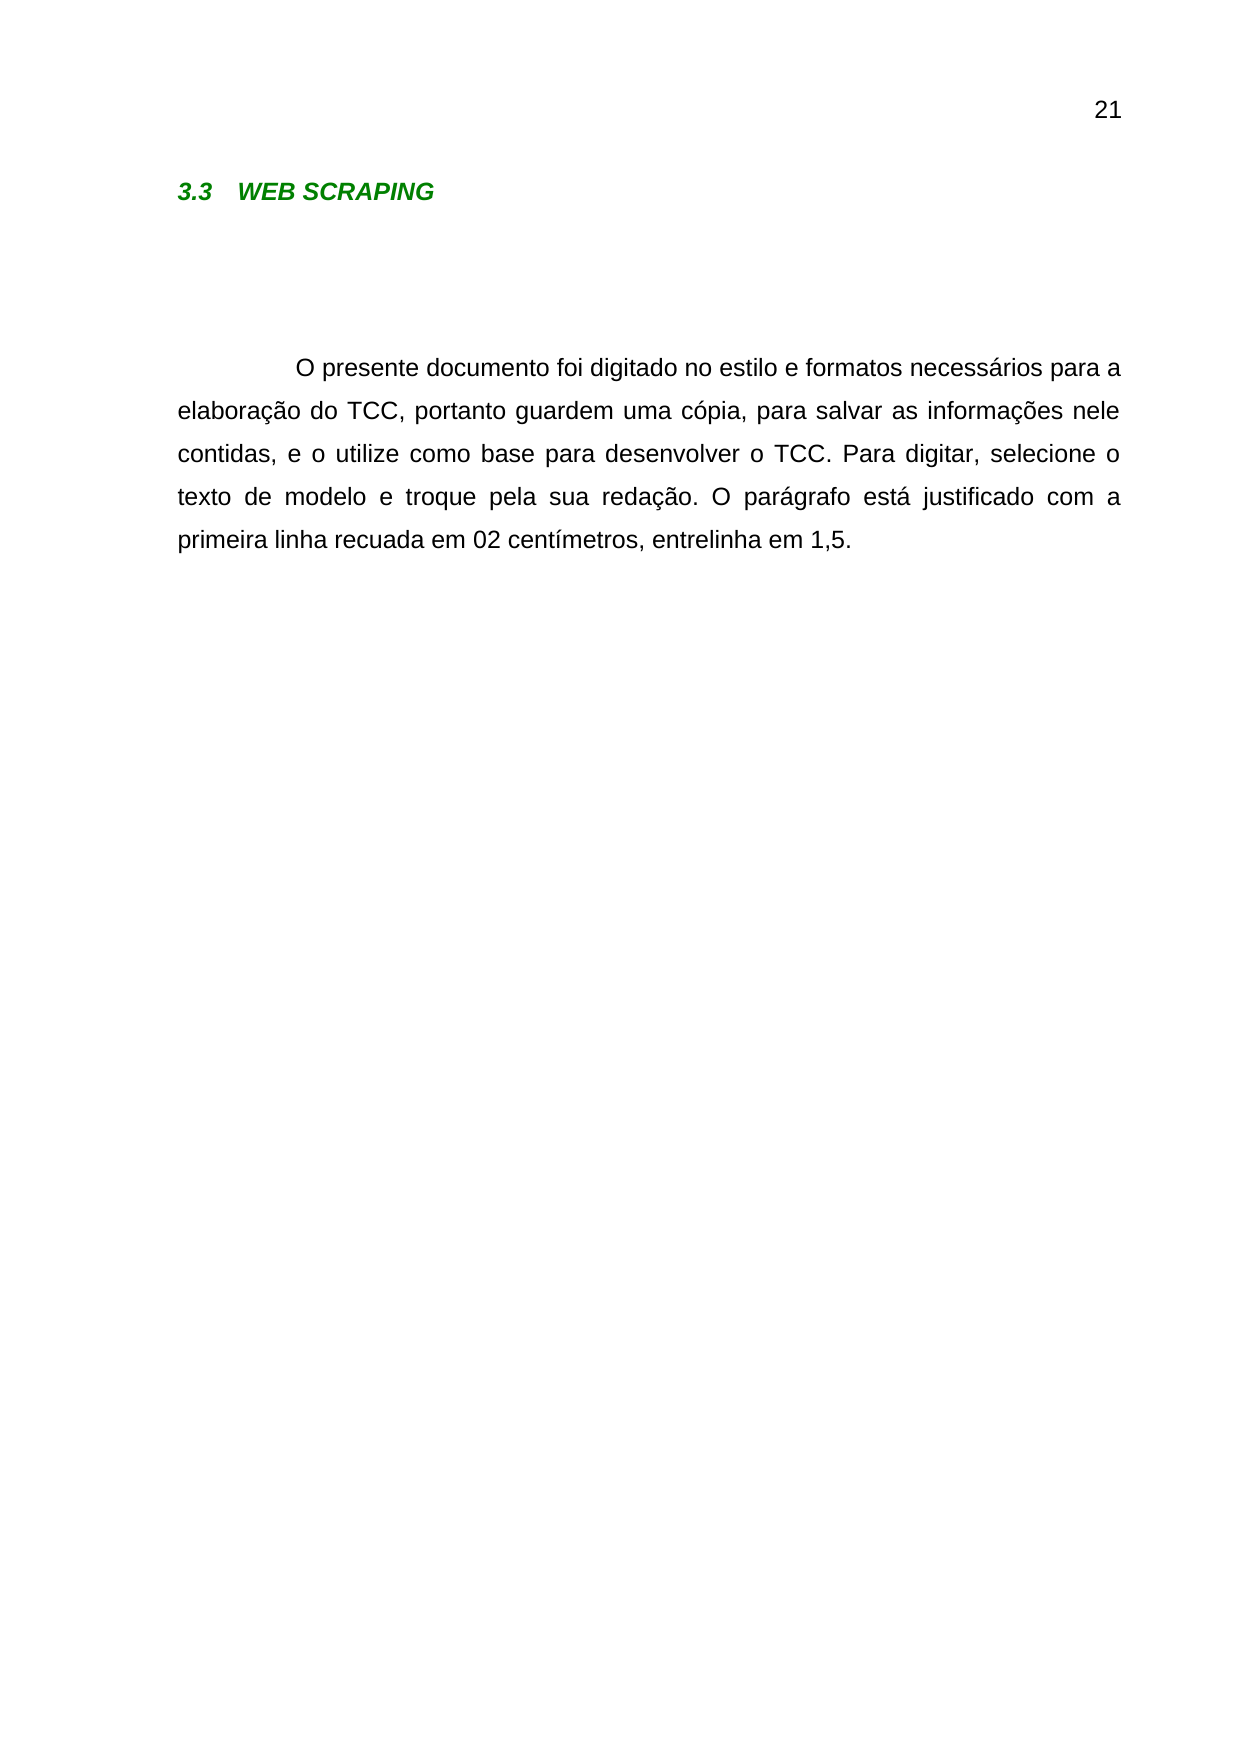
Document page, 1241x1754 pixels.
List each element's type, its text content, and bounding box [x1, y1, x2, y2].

subtitle WEB SCRAPING [177, 177, 1122, 206]
text O presente documento foi digitado no estilo e formatos necessários para a elaboração do TCC, portanto guardem uma cópia, para salvar as informações nele contidas, e o utilize como base para desenvolver o TCC. Para digitar, selecione o texto de modelo e troque pela sua redação. O parágrafo está justificado com a primeira linha recuada em 02 centímetros, entrelinha em 1,5. [177, 353, 1122, 554]
